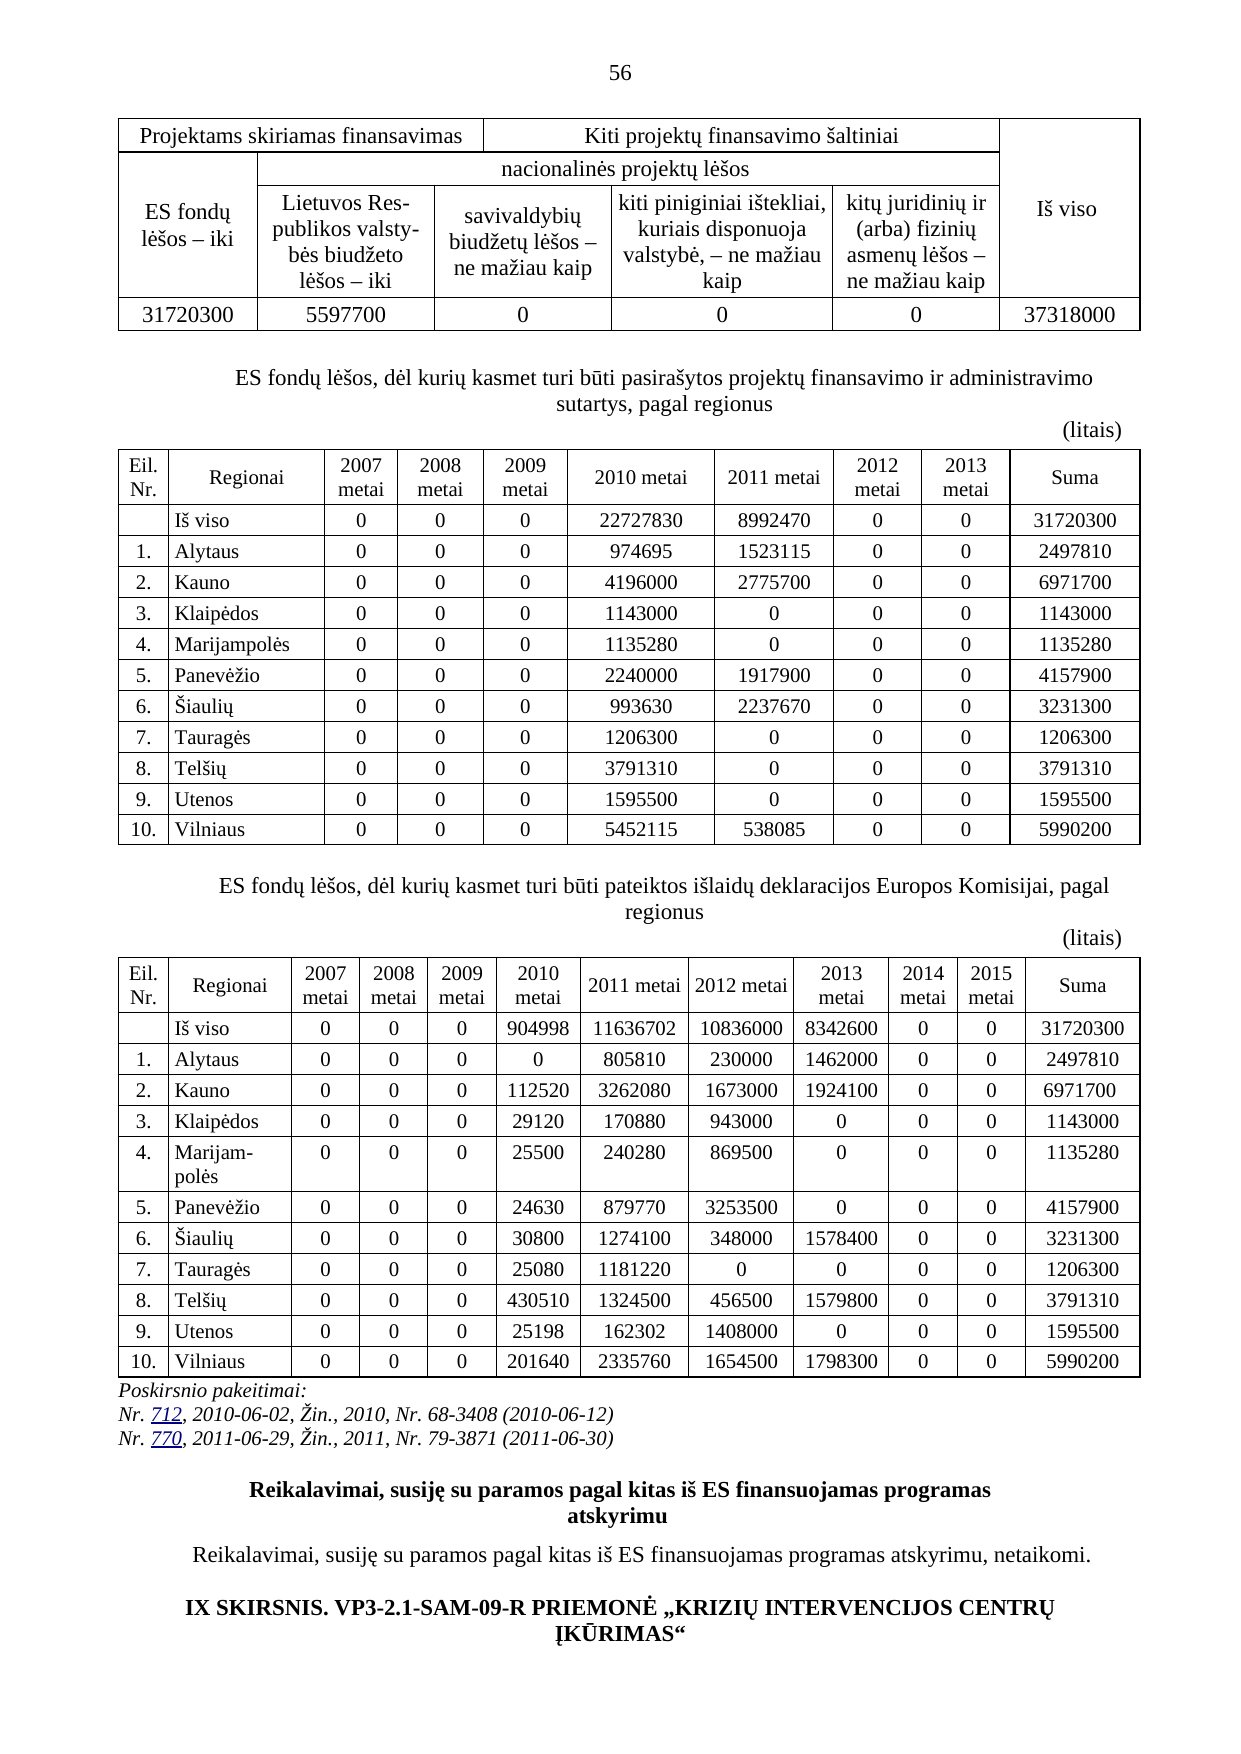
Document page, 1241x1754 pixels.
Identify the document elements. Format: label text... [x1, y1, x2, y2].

table_cell 0 [325, 660, 397, 690]
table_cell 1595500 [568, 784, 714, 813]
table_cell Utenos [169, 1316, 291, 1346]
table_cell 0 [794, 1316, 888, 1346]
table_cell 0 [497, 1044, 580, 1074]
table_cell 0 [689, 1254, 793, 1284]
table_cell 4196000 [568, 567, 714, 597]
table_header Eil. Nr. [119, 450, 168, 504]
table_cell 0 [958, 1013, 1025, 1043]
table_cell 3231300 [1011, 691, 1139, 721]
table_cell 0 [398, 660, 483, 690]
table_cell 9. [119, 784, 168, 813]
table_cell 0 [484, 536, 567, 566]
table_cell 805810 [581, 1044, 688, 1074]
table_cell 0 [398, 505, 483, 535]
table_cell 3791310 [1011, 753, 1139, 782]
table_cell 1206300 [1026, 1254, 1139, 1284]
table_cell 5. [119, 660, 168, 690]
table_cell 0 [834, 691, 921, 721]
table_cell 0 [834, 567, 921, 597]
table_cell 240280 [581, 1137, 688, 1191]
table_cell 2335760 [581, 1347, 688, 1376]
text Reikalavimai, susiję su paramos pagal kitas iš ES finansuojamas programas atskyrimu [118, 1476, 1122, 1529]
table_cell 0 [484, 629, 567, 659]
table_cell 0 [360, 1192, 427, 1222]
table_cell 1595500 [1026, 1316, 1139, 1346]
table_cell 0 [889, 1106, 957, 1136]
table_cell 3231300 [1026, 1223, 1139, 1253]
table_cell 869500 [689, 1137, 793, 1191]
table_cell 5597700 [258, 298, 434, 330]
table_cell 0 [292, 1316, 359, 1346]
table_cell 0 [958, 1106, 1025, 1136]
table_cell 0 [360, 1285, 427, 1314]
table_cell 0 [958, 1223, 1025, 1253]
table_cell 0 [292, 1347, 359, 1376]
table_cell 2. [119, 567, 168, 597]
table_cell ES fondų lėšos – iki [119, 153, 257, 297]
table_cell 0 [325, 505, 397, 535]
table_cell 0 [325, 629, 397, 659]
table_cell savivaldybių biudžetų lėšos – ne mažiau kaip [435, 186, 611, 297]
table_header Eil. Nr. [119, 958, 168, 1012]
table_cell 1274100 [581, 1223, 688, 1253]
table_header 2012 metai [834, 450, 921, 504]
table_cell 0 [484, 722, 567, 752]
table_cell 112520 [497, 1075, 580, 1105]
table_cell 1143000 [1011, 598, 1139, 628]
table_cell 0 [428, 1316, 496, 1346]
table_cell 10. [119, 815, 168, 844]
text Nr. 712, 2010-06-02, Žin., 2010, Nr. 68-3408 (2010-06-12) [118, 1402, 1122, 1426]
table_cell 4. [119, 629, 168, 659]
table_cell 5990200 [1026, 1347, 1139, 1376]
table_cell 9. [119, 1316, 168, 1346]
table_cell 0 [360, 1223, 427, 1253]
table_header Iš viso [1000, 119, 1139, 297]
table_cell 0 [834, 815, 921, 844]
table_cell Alytaus [169, 536, 324, 566]
table_cell 1579800 [794, 1285, 888, 1314]
table_cell 7. [119, 1254, 168, 1284]
table_cell Marijampolės [169, 629, 324, 659]
table_cell 0 [398, 536, 483, 566]
table_cell 943000 [689, 1106, 793, 1136]
table_cell 0 [428, 1223, 496, 1253]
table_cell 0 [834, 536, 921, 566]
table_cell 1578400 [794, 1223, 888, 1253]
table_cell 1408000 [689, 1316, 793, 1346]
table_cell Telšių [169, 753, 324, 782]
table_cell 1181220 [581, 1254, 688, 1284]
table_cell 0 [484, 815, 567, 844]
table_cell 1654500 [689, 1347, 793, 1376]
table_header 2009 metai [484, 450, 567, 504]
table_cell 0 [922, 505, 1009, 535]
table_cell 201640 [497, 1347, 580, 1376]
table_cell 430510 [497, 1285, 580, 1314]
table_cell 4157900 [1011, 660, 1139, 690]
table_cell 0 [325, 815, 397, 844]
table_cell 1143000 [1026, 1106, 1139, 1136]
table_cell 0 [794, 1106, 888, 1136]
table_cell 0 [292, 1013, 359, 1043]
table_cell Iš viso [169, 505, 324, 535]
table_cell 1135280 [568, 629, 714, 659]
table_cell 1523115 [715, 536, 833, 566]
table_header Suma [1026, 958, 1139, 1012]
table_header Suma [1011, 450, 1139, 504]
table_cell 7. [119, 722, 168, 752]
table_cell 0 [435, 298, 611, 330]
table_cell 0 [889, 1044, 957, 1074]
table_cell 0 [834, 598, 921, 628]
table_cell 0 [428, 1285, 496, 1314]
table_cell 11636702 [581, 1013, 688, 1043]
table_cell 0 [360, 1044, 427, 1074]
table_cell 0 [325, 753, 397, 782]
table_cell 0 [428, 1192, 496, 1222]
table_header 2009 metai [428, 958, 496, 1012]
table_header 2014 metai [889, 958, 957, 1012]
table_cell 0 [889, 1075, 957, 1105]
table_header 2010 metai [568, 450, 714, 504]
table_cell 0 [958, 1285, 1025, 1314]
table_cell 0 [292, 1223, 359, 1253]
table_cell 0 [325, 536, 397, 566]
table_cell 0 [922, 722, 1009, 752]
table_cell 6. [119, 1223, 168, 1253]
table_cell 0 [715, 784, 833, 813]
text Reikalavimai, susiję su paramos pagal kitas iš ES finansuojamas programas atskyrimu, netaikomi. [118, 1541, 1122, 1568]
table_cell 0 [360, 1137, 427, 1191]
table_header Regionai [169, 450, 324, 504]
table_cell 0 [958, 1075, 1025, 1105]
table_cell 0 [834, 722, 921, 752]
table_cell 0 [292, 1137, 359, 1191]
table_cell 0 [325, 691, 397, 721]
table_cell 1595500 [1011, 784, 1139, 813]
table_cell 1206300 [1011, 722, 1139, 752]
table_cell 0 [292, 1254, 359, 1284]
table_cell 0 [325, 567, 397, 597]
table_cell Panevėžio [169, 660, 324, 690]
table_cell Tauragės [169, 722, 324, 752]
table_cell 0 [922, 598, 1009, 628]
text Nr. 770, 2011-06-29, Žin., 2011, Nr. 79-3871 (2011-06-30) [118, 1426, 1122, 1450]
table_cell 0 [325, 598, 397, 628]
table_cell 0 [889, 1316, 957, 1346]
table_cell 0 [428, 1347, 496, 1376]
table_cell 0 [834, 753, 921, 782]
table_cell 993630 [568, 691, 714, 721]
table_cell 31720300 [1026, 1013, 1139, 1043]
table_cell 25080 [497, 1254, 580, 1284]
table_cell 0 [922, 536, 1009, 566]
table_cell 2775700 [715, 567, 833, 597]
table_cell [119, 505, 168, 535]
table_cell 5990200 [1011, 815, 1139, 844]
table_cell Kauno [169, 567, 324, 597]
table_cell Klaipėdos [169, 598, 324, 628]
table_cell 170880 [581, 1106, 688, 1136]
table_header 2011 metai [715, 450, 833, 504]
table_cell 0 [715, 629, 833, 659]
table_cell kiti piniginiai ištekliai, kuriais disponuoja valstybė, – ne mažiau kaip [612, 186, 832, 297]
table_cell 1135280 [1026, 1137, 1139, 1191]
table_cell 0 [958, 1254, 1025, 1284]
table_cell 6. [119, 691, 168, 721]
table_cell 348000 [689, 1223, 793, 1253]
table_cell 0 [958, 1044, 1025, 1074]
table_cell 1206300 [568, 722, 714, 752]
table_cell Kauno [169, 1075, 291, 1105]
table_header 2010 metai [497, 958, 580, 1012]
table_cell 8. [119, 1285, 168, 1314]
table_cell 0 [398, 815, 483, 844]
table_cell 0 [715, 598, 833, 628]
table_cell 8. [119, 753, 168, 782]
table_cell kitų juridinių ir (arba) fizinių asmenų lėšos – ne mažiau kaip [833, 186, 999, 297]
table_cell 538085 [715, 815, 833, 844]
table_cell 8992470 [715, 505, 833, 535]
table_cell 1673000 [689, 1075, 793, 1105]
table_cell 0 [922, 660, 1009, 690]
table_cell 0 [612, 298, 832, 330]
table_cell 0 [292, 1075, 359, 1105]
table_cell 0 [958, 1316, 1025, 1346]
table_cell 3253500 [689, 1192, 793, 1222]
table_cell 0 [958, 1137, 1025, 1191]
table_cell 0 [484, 505, 567, 535]
table_cell 1924100 [794, 1075, 888, 1105]
text (litais) [118, 416, 1122, 443]
table_cell [119, 1013, 168, 1043]
table_cell 879770 [581, 1192, 688, 1222]
table_cell 0 [889, 1347, 957, 1376]
table_cell 0 [360, 1013, 427, 1043]
table_cell Telšių [169, 1285, 291, 1314]
table_cell 6971700 [1026, 1075, 1139, 1105]
text (litais) [118, 924, 1122, 951]
table_header 2008 metai [360, 958, 427, 1012]
table_cell 6971700 [1011, 567, 1139, 597]
table_cell Vilniaus [169, 1347, 291, 1376]
table_cell 0 [428, 1254, 496, 1284]
table_cell 3. [119, 1106, 168, 1136]
table_header Projektams skiriamas finansavimas [119, 119, 483, 151]
table_cell 0 [428, 1106, 496, 1136]
table_cell 1798300 [794, 1347, 888, 1376]
table_cell 0 [889, 1285, 957, 1314]
table_cell 0 [325, 784, 397, 813]
table_cell 2497810 [1011, 536, 1139, 566]
table_cell 10836000 [689, 1013, 793, 1043]
table_cell 8342600 [794, 1013, 888, 1043]
table_cell 0 [428, 1013, 496, 1043]
table_cell 0 [922, 691, 1009, 721]
table_cell 0 [428, 1044, 496, 1074]
table_cell 1462000 [794, 1044, 888, 1074]
table_cell Alytaus [169, 1044, 291, 1074]
table_cell 0 [794, 1254, 888, 1284]
table_cell 0 [922, 753, 1009, 782]
table_header 2007 metai [292, 958, 359, 1012]
table_cell 0 [484, 753, 567, 782]
table_cell 1324500 [581, 1285, 688, 1314]
table_cell 1135280 [1011, 629, 1139, 659]
table_cell 0 [398, 691, 483, 721]
table_cell 0 [794, 1192, 888, 1222]
table_cell 0 [889, 1223, 957, 1253]
table_cell Utenos [169, 784, 324, 813]
table_cell 0 [292, 1192, 359, 1222]
table_cell 3. [119, 598, 168, 628]
table_cell Vilniaus [169, 815, 324, 844]
text Poskirsnio pakeitimai: [118, 1378, 1122, 1402]
table_header Kiti projektų finansavimo šaltiniai [484, 119, 999, 151]
table_header 2007 metai [325, 450, 397, 504]
table_cell Šiaulių [169, 691, 324, 721]
table_header 2008 metai [398, 450, 483, 504]
table_cell 0 [484, 567, 567, 597]
table_cell 0 [292, 1106, 359, 1136]
table_cell 3791310 [1026, 1285, 1139, 1314]
text ES fondų lėšos, dėl kurių kasmet turi būti pasirašytos projektų finansavimo ir administravimo sutartys, pagal regionus [207, 364, 1122, 416]
table_cell 0 [922, 815, 1009, 844]
table_cell 1917900 [715, 660, 833, 690]
table_cell 30800 [497, 1223, 580, 1253]
table_cell Šiaulių [169, 1223, 291, 1253]
table_cell 0 [360, 1347, 427, 1376]
table_cell 0 [360, 1106, 427, 1136]
table_cell 10. [119, 1347, 168, 1376]
table_cell 0 [922, 629, 1009, 659]
table_cell 2240000 [568, 660, 714, 690]
table_cell 456500 [689, 1285, 793, 1314]
table_cell 5452115 [568, 815, 714, 844]
table_cell 0 [484, 691, 567, 721]
table_cell 0 [922, 567, 1009, 597]
table_cell 4157900 [1026, 1192, 1139, 1222]
table_cell 0 [325, 722, 397, 752]
table_cell 0 [833, 298, 999, 330]
table_cell 0 [715, 722, 833, 752]
table_cell 1143000 [568, 598, 714, 628]
table_cell 0 [360, 1075, 427, 1105]
table_cell 0 [398, 598, 483, 628]
table_cell 0 [398, 753, 483, 782]
table_header 2013 metai [794, 958, 888, 1012]
table_cell 0 [889, 1192, 957, 1222]
table_cell 0 [360, 1254, 427, 1284]
table_cell 0 [360, 1316, 427, 1346]
table_cell 0 [398, 722, 483, 752]
table_cell 0 [794, 1137, 888, 1191]
table_cell Tauragės [169, 1254, 291, 1284]
table_cell Panevėžio [169, 1192, 291, 1222]
table_cell 974695 [568, 536, 714, 566]
table_cell 0 [484, 598, 567, 628]
table_cell 0 [834, 505, 921, 535]
table_cell 0 [958, 1192, 1025, 1222]
table_cell 0 [889, 1254, 957, 1284]
table_cell 25198 [497, 1316, 580, 1346]
table_cell 0 [428, 1075, 496, 1105]
table_cell 2. [119, 1075, 168, 1105]
table_cell 0 [834, 784, 921, 813]
table_cell 0 [834, 629, 921, 659]
table_cell 230000 [689, 1044, 793, 1074]
table_cell 162302 [581, 1316, 688, 1346]
table_cell 0 [428, 1137, 496, 1191]
table_cell 1. [119, 1044, 168, 1074]
table_cell 5. [119, 1192, 168, 1222]
table_cell 2497810 [1026, 1044, 1139, 1074]
table_cell 904998 [497, 1013, 580, 1043]
table_header 2012 metai [689, 958, 793, 1012]
table_cell 31720300 [119, 298, 257, 330]
table_cell 0 [715, 753, 833, 782]
table_cell 31720300 [1011, 505, 1139, 535]
table_cell Klaipėdos [169, 1106, 291, 1136]
table_cell 0 [484, 784, 567, 813]
table_cell Marijam­polės [169, 1137, 291, 1191]
table_cell 0 [398, 784, 483, 813]
table_cell 0 [484, 660, 567, 690]
table_cell 0 [889, 1137, 957, 1191]
table_cell 0 [398, 567, 483, 597]
table_cell 37318000 [1000, 298, 1139, 330]
table_cell 24630 [497, 1192, 580, 1222]
table_header 2011 metai [581, 958, 688, 1012]
table_cell Lietuvos Res­publikos valsty­bės biudžeto lėšos – iki [258, 186, 434, 297]
table_cell 0 [922, 784, 1009, 813]
table_cell 2237670 [715, 691, 833, 721]
table_cell 3791310 [568, 753, 714, 782]
table_cell 0 [292, 1285, 359, 1314]
text ES fondų lėšos, dėl kurių kasmet turi būti pateiktos išlaidų deklaracijos Europos Komisijai, pagal regionus [207, 872, 1122, 924]
table_cell Iš viso [169, 1013, 291, 1043]
table_header Regionai [169, 958, 291, 1012]
table_cell 29120 [497, 1106, 580, 1136]
table_cell 4. [119, 1137, 168, 1191]
table_cell 0 [958, 1347, 1025, 1376]
table_cell 25500 [497, 1137, 580, 1191]
table_cell 3262080 [581, 1075, 688, 1105]
table_cell 0 [834, 660, 921, 690]
text IX SKIRSNIS. VP3-2.1-SAM-09-R PRIEMONĖ „KRIZIŲ INTERVENCIJOS CENTRŲ ĮKŪRIMAS“ [118, 1594, 1122, 1647]
table_header 2015 metai [958, 958, 1025, 1012]
table_cell nacionalinės projektų lėšos [258, 153, 999, 184]
table_cell 0 [398, 629, 483, 659]
table_cell 0 [889, 1013, 957, 1043]
table_cell 1. [119, 536, 168, 566]
table_cell 22727830 [568, 505, 714, 535]
table_cell 0 [292, 1044, 359, 1074]
table_header 2013 metai [922, 450, 1009, 504]
